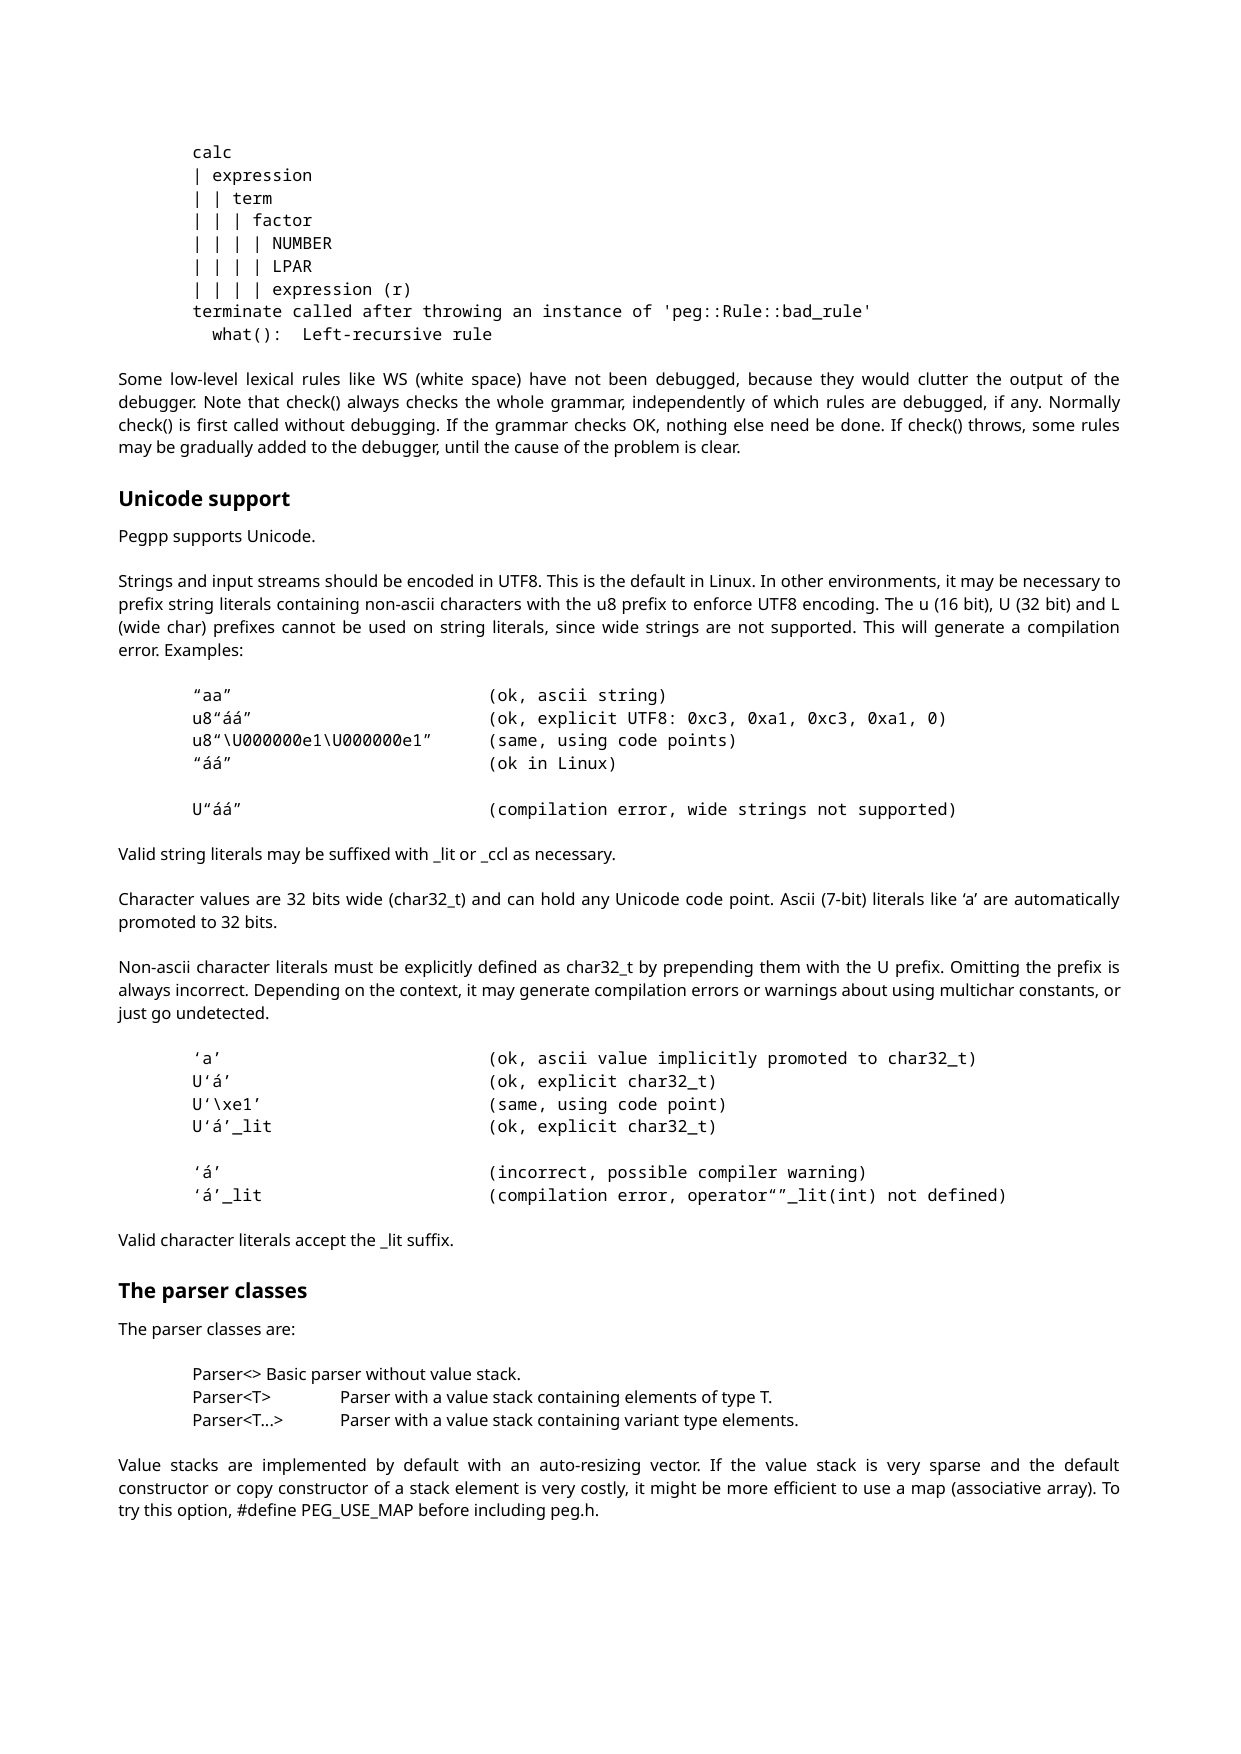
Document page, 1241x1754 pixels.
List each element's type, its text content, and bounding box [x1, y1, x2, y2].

text U‘\xe1’ (same, using code point) [192, 1092, 1122, 1115]
subtitle The parser classes [118, 1276, 1122, 1305]
text Parser<> Basic parser without value stack. [192, 1363, 1122, 1385]
text | expression [192, 163, 1122, 186]
text U‘á’_lit (ok, explicit char32_t) [192, 1115, 1122, 1138]
text “áá” (ok in Linux) [192, 752, 1122, 774]
text terminate called after throwing an instance of 'peg::Rule::bad_rule' [192, 300, 1122, 322]
text ‘a’ (ok, ascii value implicitly promoted to char32_t) [192, 1047, 1122, 1070]
text | | | | expression (r) [192, 277, 1122, 300]
text Value stacks are implemented by default with an auto-resizing vector. If the value stack is very sparse and the default constructor or copy constructor of a stack element is very costly, it might be more efficient to use a map (associative array). To try this option, #define PEG_USE_MAP before including peg.h. [118, 1453, 1122, 1522]
text ‘á’ (incorrect, possible compiler warning) [192, 1161, 1122, 1183]
text Non-ascii character literals must be explicitly defined as char32_t by prepending them with the U prefix. Omitting the prefix is always incorrect. Depending on the context, it may generate compilation errors or warnings about using multichar constants, or just go undetected. [118, 956, 1122, 1024]
text u8“áá” (ok, explicit UTF8: 0xc3, 0xa1, 0xc3, 0xa1, 0) [192, 706, 1122, 729]
text Parser<T...> Parser with a value stack containing variant type elements. [192, 1408, 1122, 1431]
text Some low-level lexical rules like WS (white space) have not been debugged, because they would clutter the output of the debugger. Note that check() always checks the whole grammar, independently of which rules are debugged, if any. Normally check() is first called without debugging. If the grammar checks OK, nothing else need be done. If check() throws, some rules may be gradually added to the debugger, until the cause of the problem is clear. [118, 368, 1122, 459]
text | | | | LPAR [192, 254, 1122, 277]
text The parser classes are: [118, 1317, 1122, 1340]
text Pegpp supports Unicode. [118, 525, 1122, 547]
text | | | | NUMBER [192, 232, 1122, 254]
text | | | factor [192, 209, 1122, 232]
text Valid string literals may be suffixed with _lit or _ccl as necessary. [118, 843, 1122, 865]
text Character values are 32 bits wide (char32_t) and can hold any Unicode code point. Ascii (7-bit) literals like ‘a’ are automatically promoted to 32 bits. [118, 888, 1122, 933]
subtitle Unicode support [118, 484, 1122, 512]
text ‘á’_lit (compilation error, operator“”_lit(int) not defined) [192, 1183, 1122, 1206]
text Strings and input streams should be encoded in UTF8. This is the default in Linux. In other environments, it may be necessary to prefix string literals containing non-ascii characters with the u8 prefix to enforce UTF8 encoding. The u (16 bit), U (32 bit) and L (wide char) prefixes cannot be used on string literals, since wide strings are not supported. This will generate a compilation error. Examples: [118, 570, 1122, 661]
text Parser<T> Parser with a value stack containing elements of type T. [192, 1385, 1122, 1408]
text calc [192, 141, 1122, 163]
text Valid character literals accept the _lit suffix. [118, 1229, 1122, 1251]
text U‘á’ (ok, explicit char32_t) [192, 1070, 1122, 1092]
text “aa” (ok, ascii string) [192, 684, 1122, 706]
text | | term [192, 186, 1122, 209]
text what(): Left-recursive rule [192, 322, 1122, 345]
text u8“\U000000e1\U000000e1” (same, using code points) [192, 729, 1122, 752]
text U“áá” (compilation error, wide strings not supported) [192, 797, 1122, 820]
